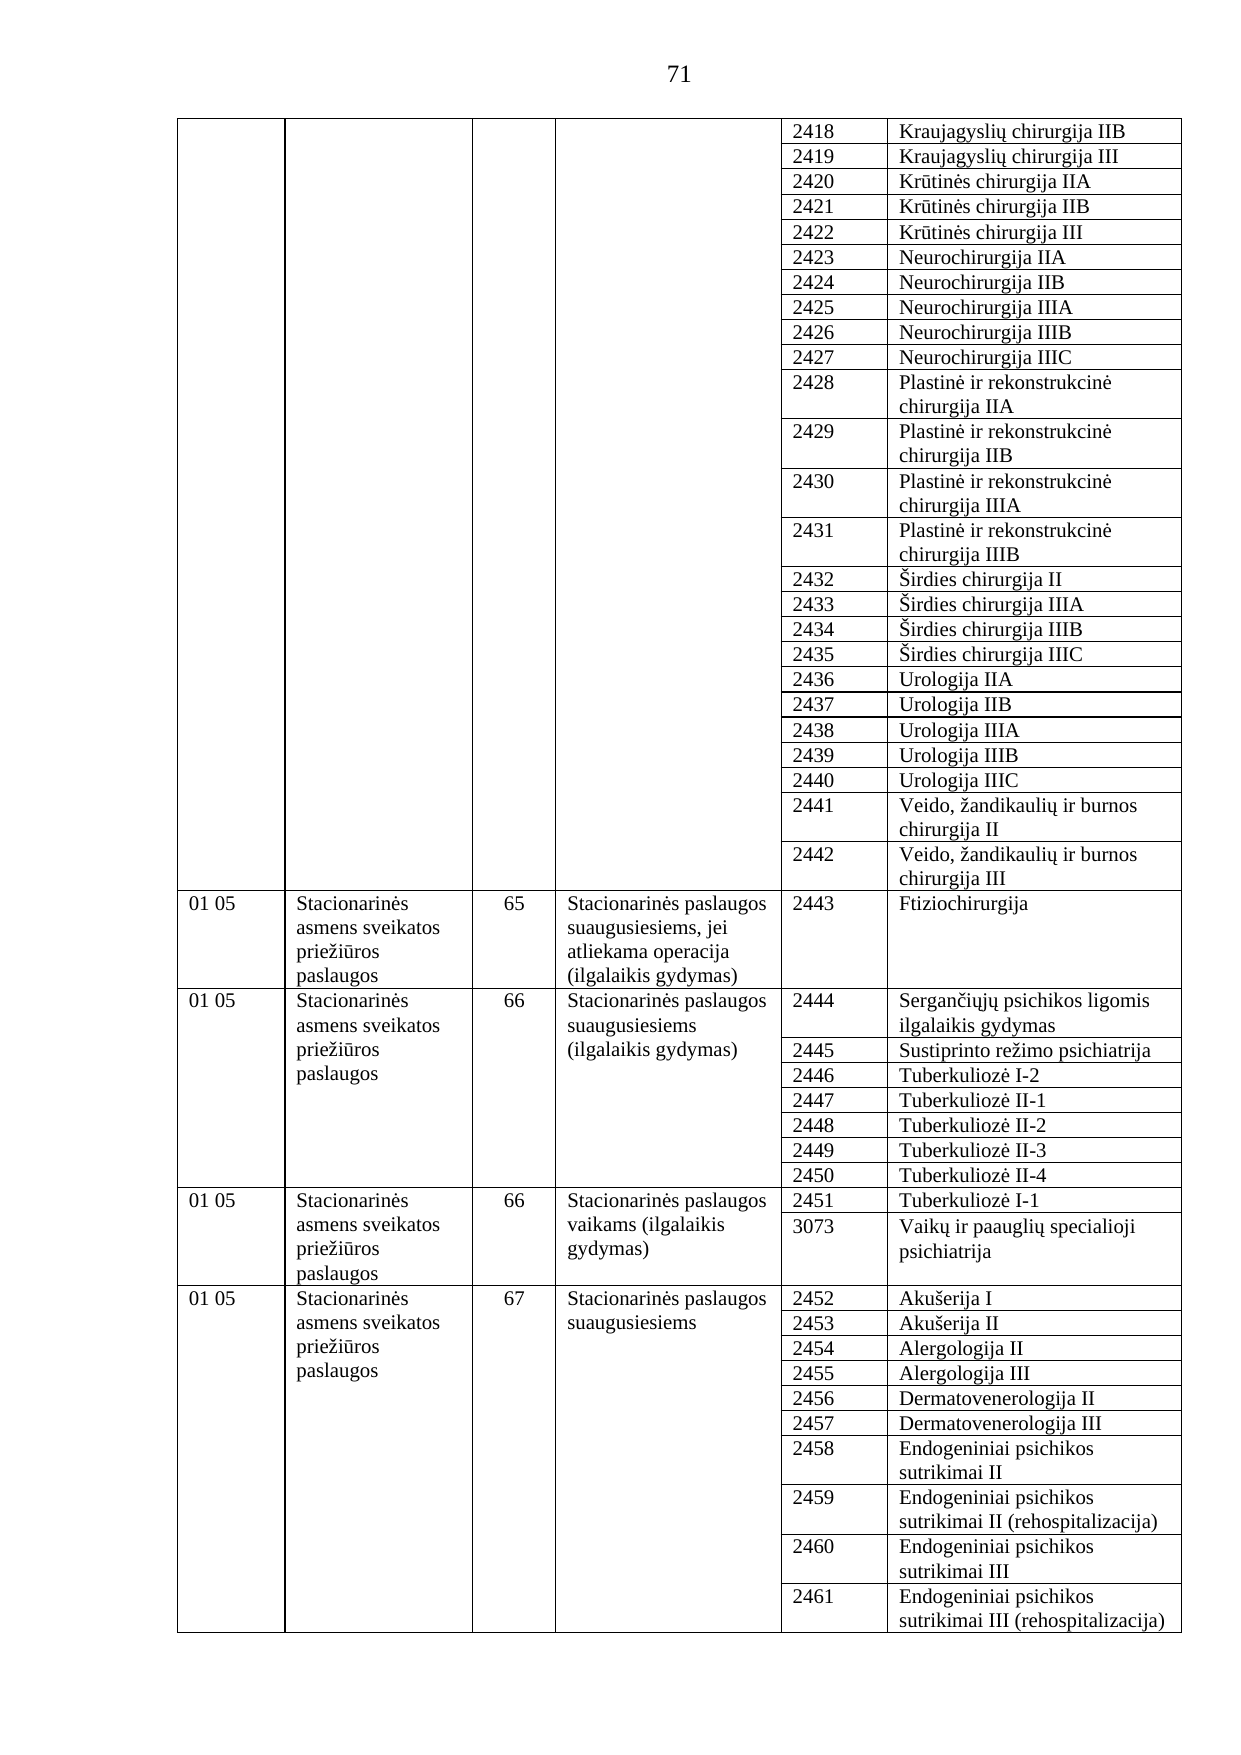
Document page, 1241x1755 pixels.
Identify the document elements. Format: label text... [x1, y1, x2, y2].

table_cell Alergologija II [888, 1336, 1181, 1360]
table_cell 2445 [782, 1038, 887, 1062]
table_cell 2434 [782, 617, 887, 641]
table_cell Širdies chirurgija II [888, 567, 1181, 591]
table_cell Neurochirurgija IIIC [888, 345, 1181, 369]
table_cell 2452 [782, 1286, 887, 1309]
table_cell 2458 [782, 1436, 887, 1484]
table_cell 01 05 [178, 989, 284, 1187]
table_cell 2432 [782, 567, 887, 591]
table_cell Tuberkuliozė I-2 [888, 1063, 1181, 1087]
table_cell Urologija IIIA [888, 718, 1181, 742]
table_cell 2425 [782, 295, 887, 319]
table_cell 2442 [782, 842, 887, 890]
table_cell 2461 [782, 1584, 887, 1632]
table_cell 2437 [782, 693, 887, 716]
table_cell 2449 [782, 1138, 887, 1162]
table_cell Tuberkuliozė II-3 [888, 1138, 1181, 1162]
table_cell Akušerija I [888, 1286, 1181, 1309]
table_cell Plastinė ir rekonstrukcinė chirurgija IIIB [888, 518, 1181, 566]
table_cell Stacionarinės paslaugos suaugusiesiems, jei atliekama operacija (ilgalaikis gydymas) [556, 891, 781, 987]
table_cell 01 05 [178, 1188, 284, 1284]
table_cell 2429 [782, 419, 887, 467]
table_cell 2419 [782, 144, 887, 168]
table_cell Kraujagyslių chirurgija III [888, 144, 1181, 168]
table_cell 2427 [782, 345, 887, 369]
table_cell Neurochirurgija IIIA [888, 295, 1181, 319]
table_cell Sergančiųjų psichikos ligomis ilgalaikis gydymas [888, 989, 1181, 1037]
table_cell 65 [473, 891, 555, 987]
table_cell 2440 [782, 768, 887, 792]
table_cell 01 05 [178, 891, 284, 987]
table_cell Stacionarinės asmens sveikatos priežiūros paslaugos [286, 891, 472, 987]
table_cell [178, 119, 284, 890]
table_cell Plastinė ir rekonstrukcinė chirurgija IIIA [888, 469, 1181, 517]
table_cell Plastinė ir rekonstrukcinė chirurgija IIB [888, 419, 1181, 467]
table_cell Kraujagyslių chirurgija IIB [888, 119, 1181, 143]
table_cell 2430 [782, 469, 887, 517]
table_cell 01 05 [178, 1286, 284, 1632]
table_cell Stacionarinės asmens sveikatos priežiūros paslaugos [286, 989, 472, 1187]
table_cell Krūtinės chirurgija IIB [888, 195, 1181, 218]
table_cell 2435 [782, 642, 887, 666]
table_cell 2446 [782, 1063, 887, 1087]
table_cell Urologija IIIC [888, 768, 1181, 792]
table_cell Dermatovenerologija III [888, 1411, 1181, 1435]
table_cell Stacionarinės paslaugos suaugusiesiems (ilgalaikis gydymas) [556, 989, 781, 1187]
table_cell 2441 [782, 793, 887, 841]
table_cell Širdies chirurgija IIIA [888, 592, 1181, 616]
table_cell Tuberkuliozė II-4 [888, 1163, 1181, 1187]
table_cell Endogeniniai psichikos sutrikimai II [888, 1436, 1181, 1484]
table_cell 2459 [782, 1485, 887, 1533]
table_cell Stacionarinės paslaugos vaikams (ilgalaikis gydymas) [556, 1188, 781, 1284]
table_cell Plastinė ir rekonstrukcinė chirurgija IIA [888, 370, 1181, 418]
table_cell 2443 [782, 891, 887, 987]
table_cell Endogeniniai psichikos sutrikimai III (rehospitalizacija) [888, 1584, 1181, 1632]
table_cell Akušerija II [888, 1311, 1181, 1335]
table_cell Tuberkuliozė II-1 [888, 1088, 1181, 1112]
table_cell Urologija IIB [888, 693, 1181, 716]
table_cell 2418 [782, 119, 887, 143]
table_cell 2423 [782, 245, 887, 269]
table_cell 2447 [782, 1088, 887, 1112]
table_cell Ftiziochirurgija [888, 891, 1181, 987]
table_cell 2453 [782, 1311, 887, 1335]
table_cell 2454 [782, 1336, 887, 1360]
table_cell 2436 [782, 667, 887, 691]
table_cell Krūtinės chirurgija IIA [888, 169, 1181, 193]
table_cell [556, 119, 781, 890]
table_cell Endogeniniai psichikos sutrikimai II (rehospitalizacija) [888, 1485, 1181, 1533]
table_cell Neurochirurgija IIA [888, 245, 1181, 269]
table_cell Stacionarinės paslaugos suaugusiesiems [556, 1286, 781, 1632]
table_cell 2439 [782, 743, 887, 767]
table_cell Širdies chirurgija IIIB [888, 617, 1181, 641]
table_cell Neurochirurgija IIB [888, 270, 1181, 294]
table_cell Tuberkuliozė I-1 [888, 1188, 1181, 1212]
table_cell 2450 [782, 1163, 887, 1187]
table_cell Veido, žandikaulių ir burnos chirurgija II [888, 793, 1181, 841]
table_cell Alergologija III [888, 1361, 1181, 1385]
table_cell [286, 119, 472, 890]
table_cell 2422 [782, 220, 887, 244]
table_cell 2455 [782, 1361, 887, 1385]
table_cell Dermatovenerologija II [888, 1386, 1181, 1410]
table_cell 2428 [782, 370, 887, 418]
table_cell 2460 [782, 1535, 887, 1583]
table_cell 2421 [782, 195, 887, 218]
table_cell 2431 [782, 518, 887, 566]
table_cell 66 [473, 989, 555, 1187]
table_cell Vaikų ir paauglių specialioji psichiatrija [888, 1213, 1181, 1284]
table_cell 2420 [782, 169, 887, 193]
table_cell [473, 119, 555, 890]
table_cell 66 [473, 1188, 555, 1284]
table_cell Tuberkuliozė II-2 [888, 1113, 1181, 1137]
table_cell 3073 [782, 1213, 887, 1284]
table_cell 2438 [782, 718, 887, 742]
table_cell Širdies chirurgija IIIC [888, 642, 1181, 666]
table_cell Krūtinės chirurgija III [888, 220, 1181, 244]
table_cell Sustiprinto režimo psichiatrija [888, 1038, 1181, 1062]
table_cell 2456 [782, 1386, 887, 1410]
table_cell Stacionarinės asmens sveikatos priežiūros paslaugos [286, 1286, 472, 1632]
table_cell 2444 [782, 989, 887, 1037]
table_cell 67 [473, 1286, 555, 1632]
table_cell 2424 [782, 270, 887, 294]
table_cell Endogeniniai psichikos sutrikimai III [888, 1535, 1181, 1583]
table_cell 2457 [782, 1411, 887, 1435]
table_cell Stacionarinės asmens sveikatos priežiūros paslaugos [286, 1188, 472, 1284]
table_cell Veido, žandikaulių ir burnos chirurgija III [888, 842, 1181, 890]
table_cell 2433 [782, 592, 887, 616]
table_cell Urologija IIA [888, 667, 1181, 691]
table_cell 2426 [782, 320, 887, 344]
table_cell Neurochirurgija IIIB [888, 320, 1181, 344]
table_cell Urologija IIIB [888, 743, 1181, 767]
table_cell 2448 [782, 1113, 887, 1137]
table_cell 2451 [782, 1188, 887, 1212]
